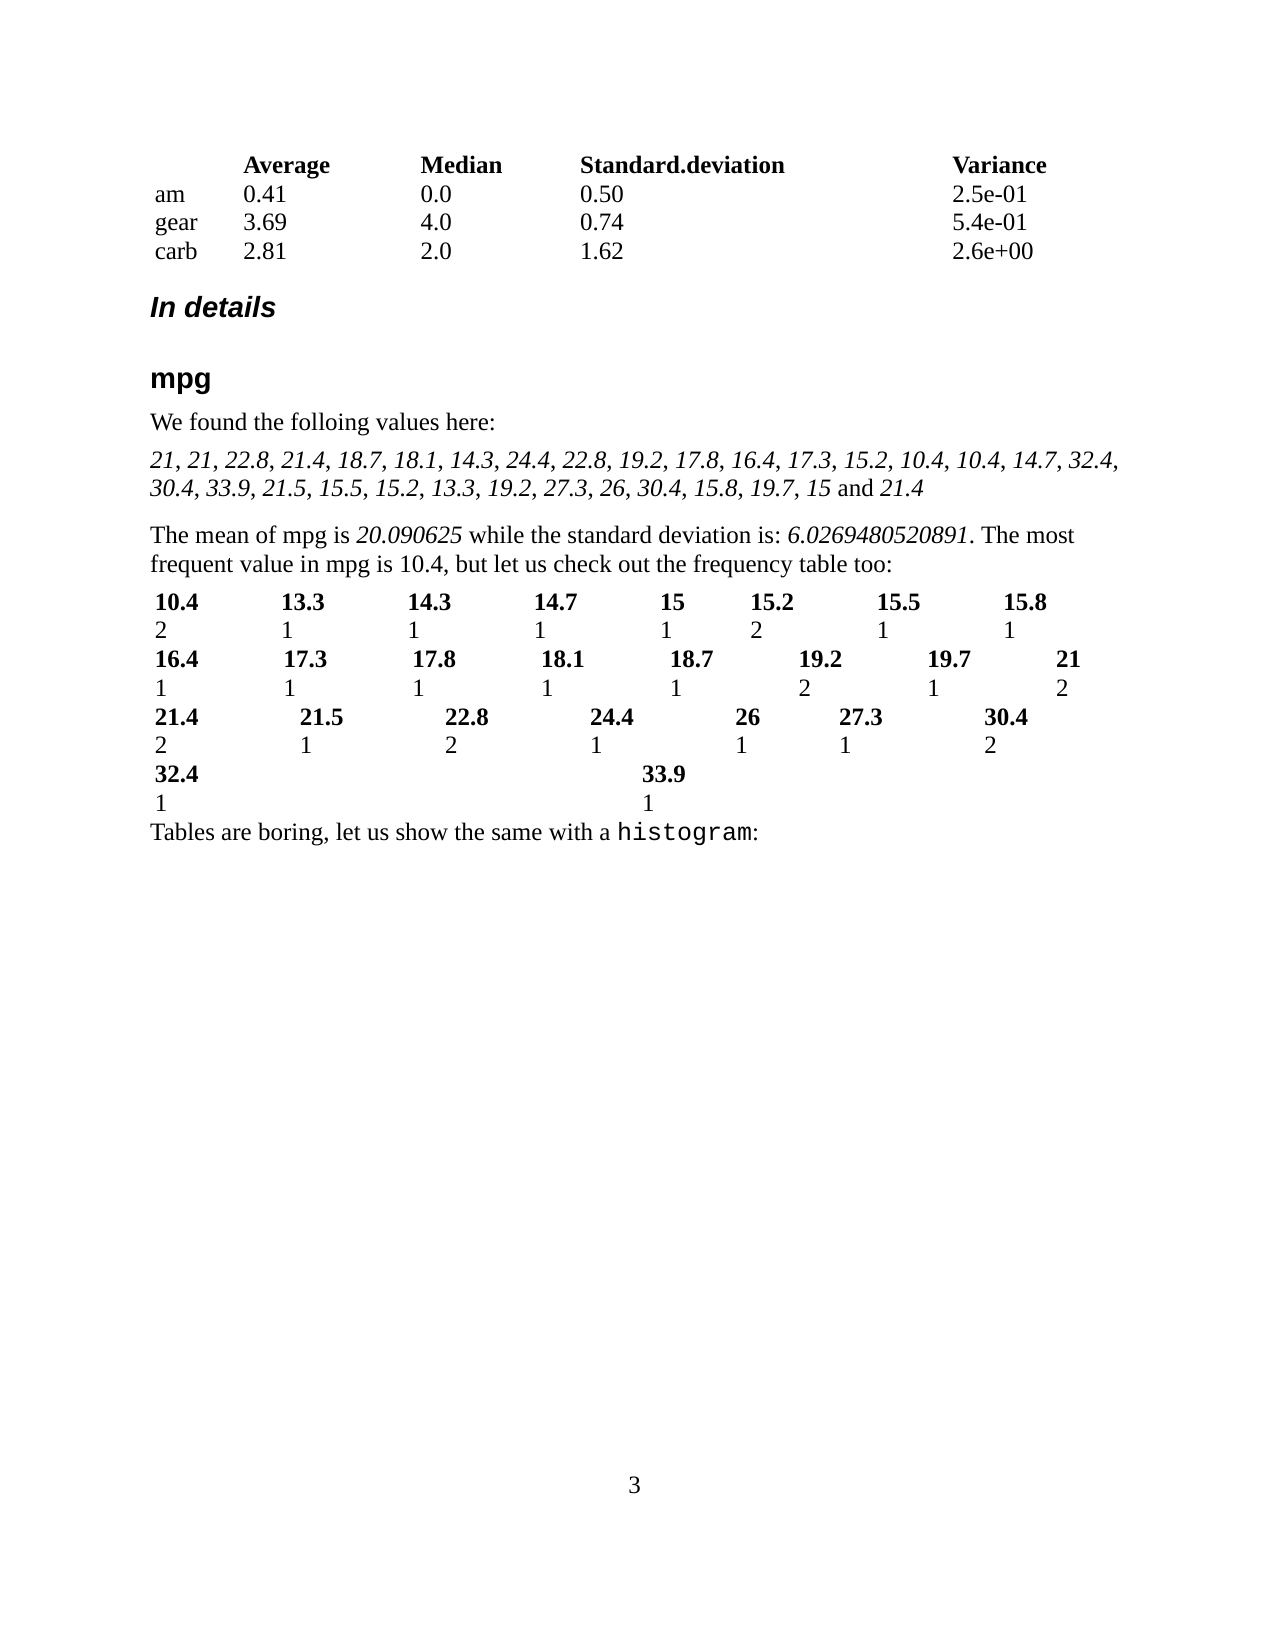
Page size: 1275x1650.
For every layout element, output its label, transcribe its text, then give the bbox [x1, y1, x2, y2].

table_cell 1 [999, 615, 1125, 644]
table_cell 1 [529, 615, 656, 644]
table_header Median [416, 150, 575, 179]
table_cell 2.6e+00 [948, 236, 1125, 265]
table_header 19.7 [923, 644, 1051, 673]
table_cell am [150, 179, 238, 207]
text We found the folloing values here: [150, 407, 1125, 436]
table_cell 1 [403, 615, 529, 644]
table_header 17.3 [279, 644, 407, 673]
table_header 17.8 [408, 644, 536, 673]
table_header 14.7 [529, 587, 656, 615]
table_cell 2 [440, 730, 586, 759]
text The mean of mpg is 20.090625 while the standard deviation is: 6.0269480520891. The most frequent value in mpg is 10.4, but let us check out the frequency table too: [150, 520, 1125, 578]
table_header 18.1 [536, 644, 665, 673]
subtitle In details [150, 290, 1125, 323]
table_cell 1 [276, 615, 403, 644]
table_cell 1 [536, 673, 665, 702]
table_cell 1 [656, 615, 746, 644]
table_cell 1 [638, 788, 1125, 817]
table_cell 1 [923, 673, 1051, 702]
table_header 15 [656, 587, 746, 615]
table_header 22.8 [440, 702, 586, 730]
table_cell 1.62 [575, 236, 948, 265]
table_cell 2 [1051, 673, 1125, 702]
table_header 15.8 [999, 587, 1125, 615]
table_cell 4.0 [416, 208, 575, 236]
table_header 13.3 [276, 587, 403, 615]
table_cell 1 [279, 673, 407, 702]
table_header 27.3 [835, 702, 980, 730]
table_header 21 [1051, 644, 1125, 673]
table_header Variance [948, 150, 1125, 179]
table_cell 1 [835, 730, 980, 759]
table_cell 5.4e-01 [948, 208, 1125, 236]
table_header 10.4 [150, 587, 276, 615]
table_header Standard.deviation [575, 150, 948, 179]
table_header 18.7 [665, 644, 794, 673]
table_cell 1 [295, 730, 440, 759]
table_cell 3.69 [239, 208, 416, 236]
table_cell 0.0 [416, 179, 575, 207]
table_cell 1 [665, 673, 794, 702]
table_cell 2 [794, 673, 922, 702]
subtitle mpg [150, 361, 1125, 394]
table_header 19.2 [794, 644, 922, 673]
table_header 15.2 [746, 587, 872, 615]
table_header 14.3 [403, 587, 529, 615]
table_cell 0.74 [575, 208, 948, 236]
table_header 16.4 [150, 644, 279, 673]
table_cell 0.50 [575, 179, 948, 207]
table_cell 2 [746, 615, 872, 644]
table_header Average [239, 150, 416, 179]
table_cell 2 [980, 730, 1125, 759]
table_header 26 [731, 702, 834, 730]
table_header 24.4 [586, 702, 731, 730]
text 21, 21, 22.8, 21.4, 18.7, 18.1, 14.3, 24.4, 22.8, 19.2, 17.8, 16.4, 17.3, 15.2, 10.4, 10.4, 14.7, 32.4, 30.4, 33.9, 21.5, 15.5, 15.2, 13.3, 19.2, 27.3, 26, 30.4, 15.8, 19.7, 15 and 21.4 [150, 445, 1125, 502]
table_cell 0.41 [239, 179, 416, 207]
table_header 15.5 [872, 587, 998, 615]
table_cell 1 [150, 673, 279, 702]
table_header 33.9 [638, 759, 1125, 788]
table_cell 1 [586, 730, 731, 759]
table_cell 1 [872, 615, 998, 644]
table_cell carb [150, 236, 238, 265]
table_cell 2.81 [239, 236, 416, 265]
text Tables are boring, let us show the same with a histogram: [150, 817, 1125, 847]
table_cell gear [150, 208, 238, 236]
table_header 21.4 [150, 702, 295, 730]
table_cell 1 [150, 788, 637, 817]
table_cell 1 [731, 730, 834, 759]
table_cell 2 [150, 730, 295, 759]
table_header 30.4 [980, 702, 1125, 730]
table_cell 1 [408, 673, 536, 702]
table_header [150, 150, 238, 179]
table_cell 2 [150, 615, 276, 644]
table_cell 2.5e-01 [948, 179, 1125, 207]
table_cell 2.0 [416, 236, 575, 265]
table_header 21.5 [295, 702, 440, 730]
table_header 32.4 [150, 759, 637, 788]
